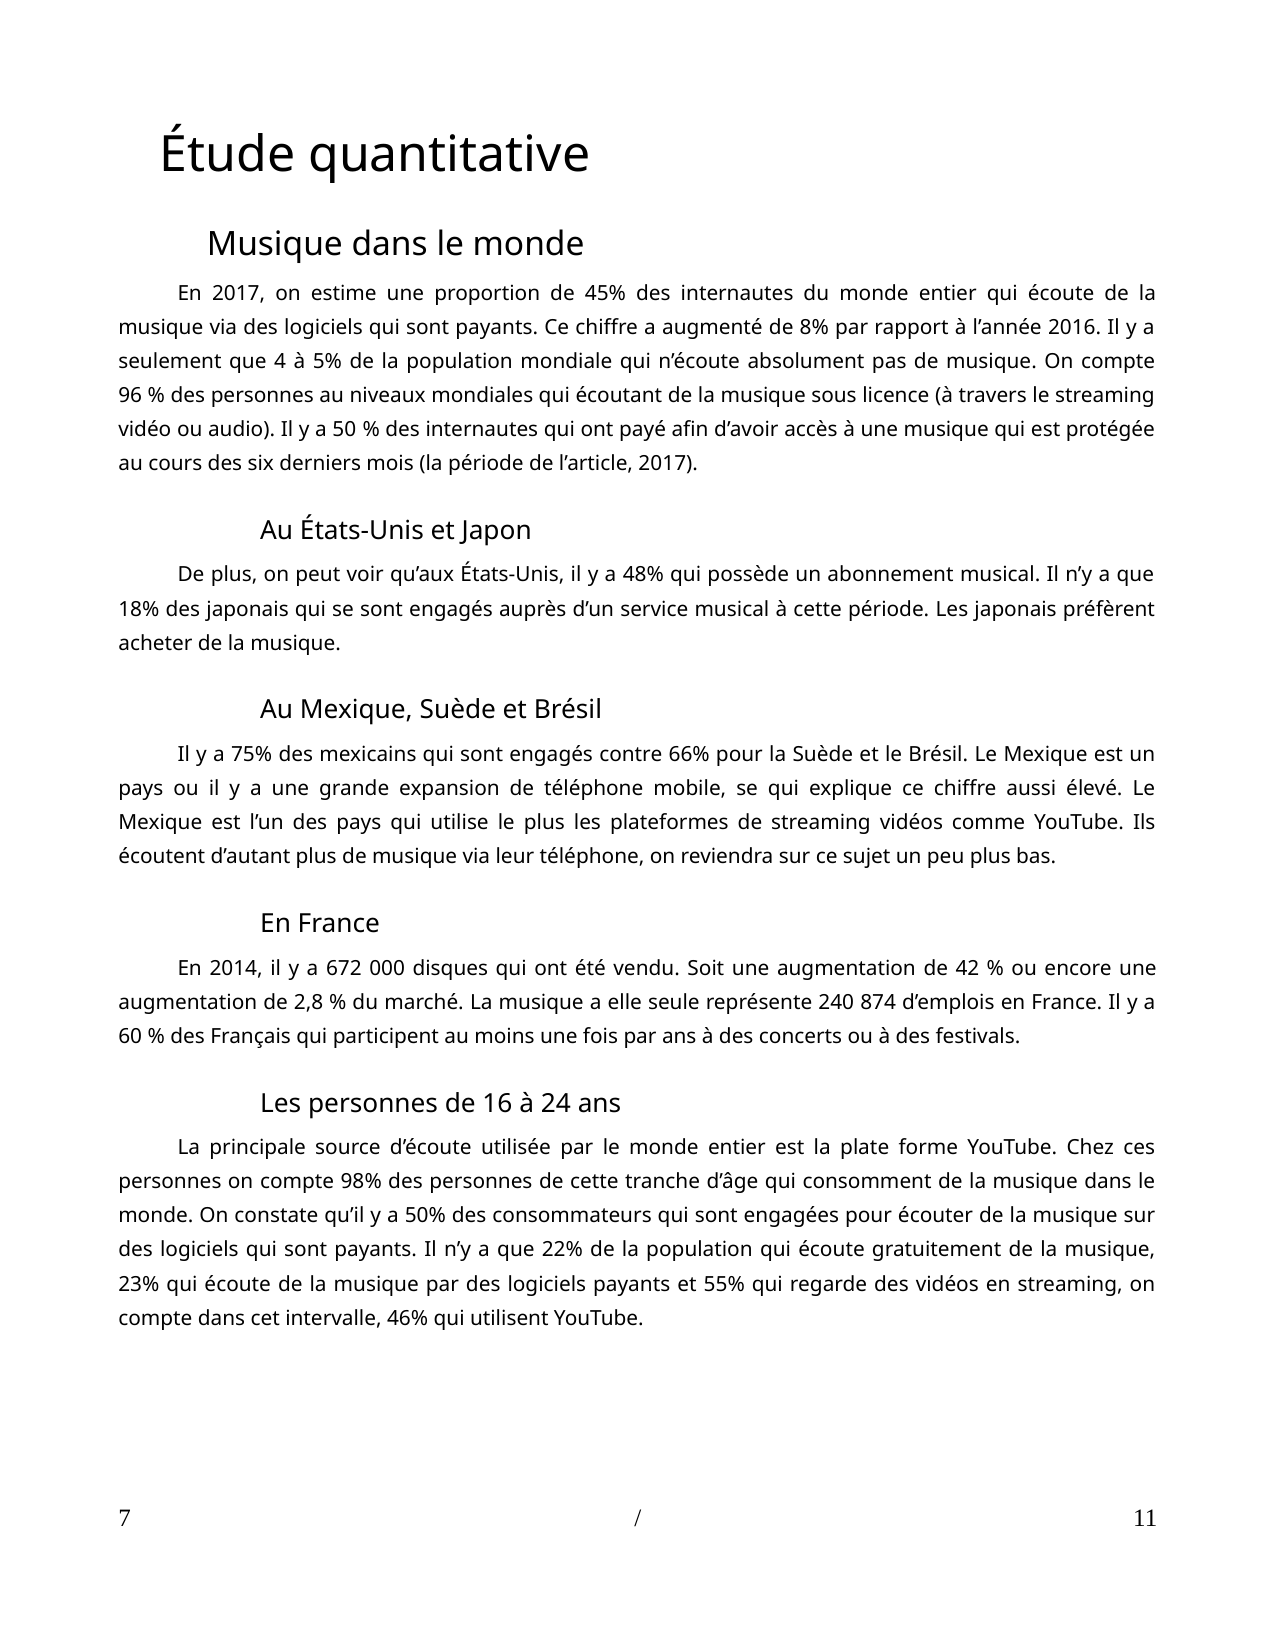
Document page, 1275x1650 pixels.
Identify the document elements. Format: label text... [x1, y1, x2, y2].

text Il y a 75% des mexicains qui sont engagés contre 66% pour la Suède et le Brésil. Le Mexique est un pays ou il y a une grande expansion de téléphone mobile, se qui explique ce chiffre aussi élevé. Le Mexique est l’un des pays qui utilise le plus les plateformes de streaming vidéos comme YouTube. Ils écoutent d’autant plus de musique via leur téléphone, on reviendra sur ce sujet un peu plus bas. [118, 739, 1157, 870]
subtitle Au États-Unis et Japon [260, 511, 1157, 547]
text En 2017, on estime une proportion de 45% des internautes du monde entier qui écoute de la musique via des logiciels qui sont payants. Ce chiffre a augmenté de 8% par rapport à l’année 2016. Il y a seulement que 4 à 5% de la population mondiale qui n’écoute absolument pas de musique. On compte 96 % des personnes au niveaux mondiales qui écoutant de la musique sous licence (à travers le streaming vidéo ou audio). Il y a 50 % des internautes qui ont payé afin d’avoir accès à une musique qui est protégée au cours des six derniers mois (la période de l’article, 2017). [118, 278, 1157, 477]
text En 2014, il y a 672 000 disques qui ont été vendu. Soit une augmentation de 42 % ou encore une augmentation de 2,8 % du marché. La musique a elle seule représente 240 874 d’emplois en France. Il y a 60 % des Français qui participent au moins une fois par ans à des concerts ou à des festivals. [118, 953, 1157, 1049]
subtitle En France [260, 904, 1157, 940]
subtitle Étude quantitative [159, 118, 1157, 186]
subtitle Musique dans le monde [207, 219, 1157, 265]
subtitle Les personnes de 16 à 24 ans [260, 1084, 1157, 1120]
text La principale source d’écoute utilisée par le monde entier est la plate forme YouTube. Chez ces personnes on compte 98% des personnes de cette tranche d’âge qui consomment de la musique dans le monde. On constate qu’il y a 50% des consommateurs qui sont engagées pour écouter de la musique sur des logiciels qui sont payants. Il n’y a que 22% de la population qui écoute gratuitement de la musique, 23% qui écoute de la musique par des logiciels payants et 55% qui regarde des vidéos en streaming, on compte dans cet intervalle, 46% qui utilisent YouTube. [118, 1132, 1157, 1331]
text De plus, on peut voir qu’aux États-Unis, il y a 48% qui possède un abonnement musical. Il n’y a que 18% des japonais qui se sont engagés auprès d’un service musical à cette période. Les japonais préfèrent acheter de la musique. [118, 559, 1157, 656]
subtitle Au Mexique, Suède et Brésil [260, 691, 1157, 727]
